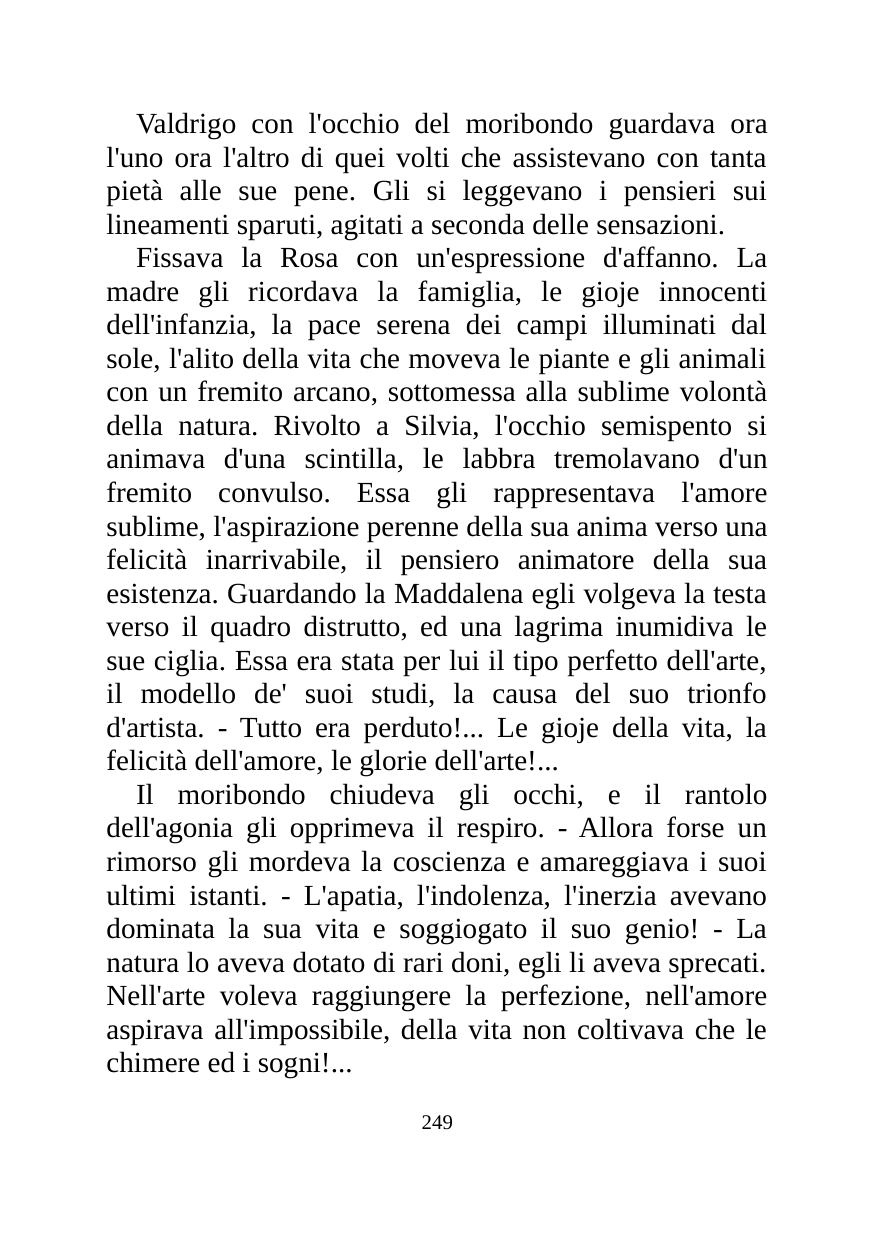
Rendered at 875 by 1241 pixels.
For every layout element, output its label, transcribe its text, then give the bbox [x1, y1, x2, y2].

text Il moribondo chiudeva gli occhi, e il rantolo dell'agonia gli opprimeva il respiro. - Allora forse un rimorso gli mordeva la coscienza e amareggiava i suoi ultimi istanti. - L'apatia, l'indolenza, l'inerzia avevano dominata la sua vita e soggiogato il suo genio! - La natura lo aveva dotato di rari doni, egli li aveva sprecati. Nell'arte voleva raggiungere la perfezione, nell'amore aspirava all'impossibile, della vita non coltivava che le chimere ed i sogni!... [106, 777, 768, 1079]
text Fissava la Rosa con un'espressione d'affanno. La madre gli ricordava la famiglia, le gioje innocenti dell'infanzia, la pace serena dei campi illuminati dal sole, l'alito della vita che moveva le piante e gli animali con un fremito arcano, sottomessa alla sublime volontà della natura. Rivolto a Silvia, l'occhio semispento si animava d'una scintilla, le labbra tremolavano d'un fremito convulso. Essa gli rappresentava l'amore sublime, l'aspirazione perenne della sua anima verso una felicità inarrivabile, il pensiero animatore della sua esistenza. Guardando la Maddalena egli volgeva la testa verso il quadro distrutto, ed una lagrima inumidiva le sue ciglia. Essa era stata per lui il tipo perfetto dell'arte, il modello de' suoi studi, la causa del suo trionfo d'artista. - Tutto era perduto!... Le gioje della vita, la felicità dell'amore, le glorie dell'arte!... [106, 240, 768, 777]
text Valdrigo con l'occhio del moribondo guardava ora l'uno ora l'altro di quei volti che assistevano con tanta pietà alle sue pene. Gli si leggevano i pensieri sui lineamenti sparuti, agitati a seconda delle sensazioni. [106, 106, 768, 240]
